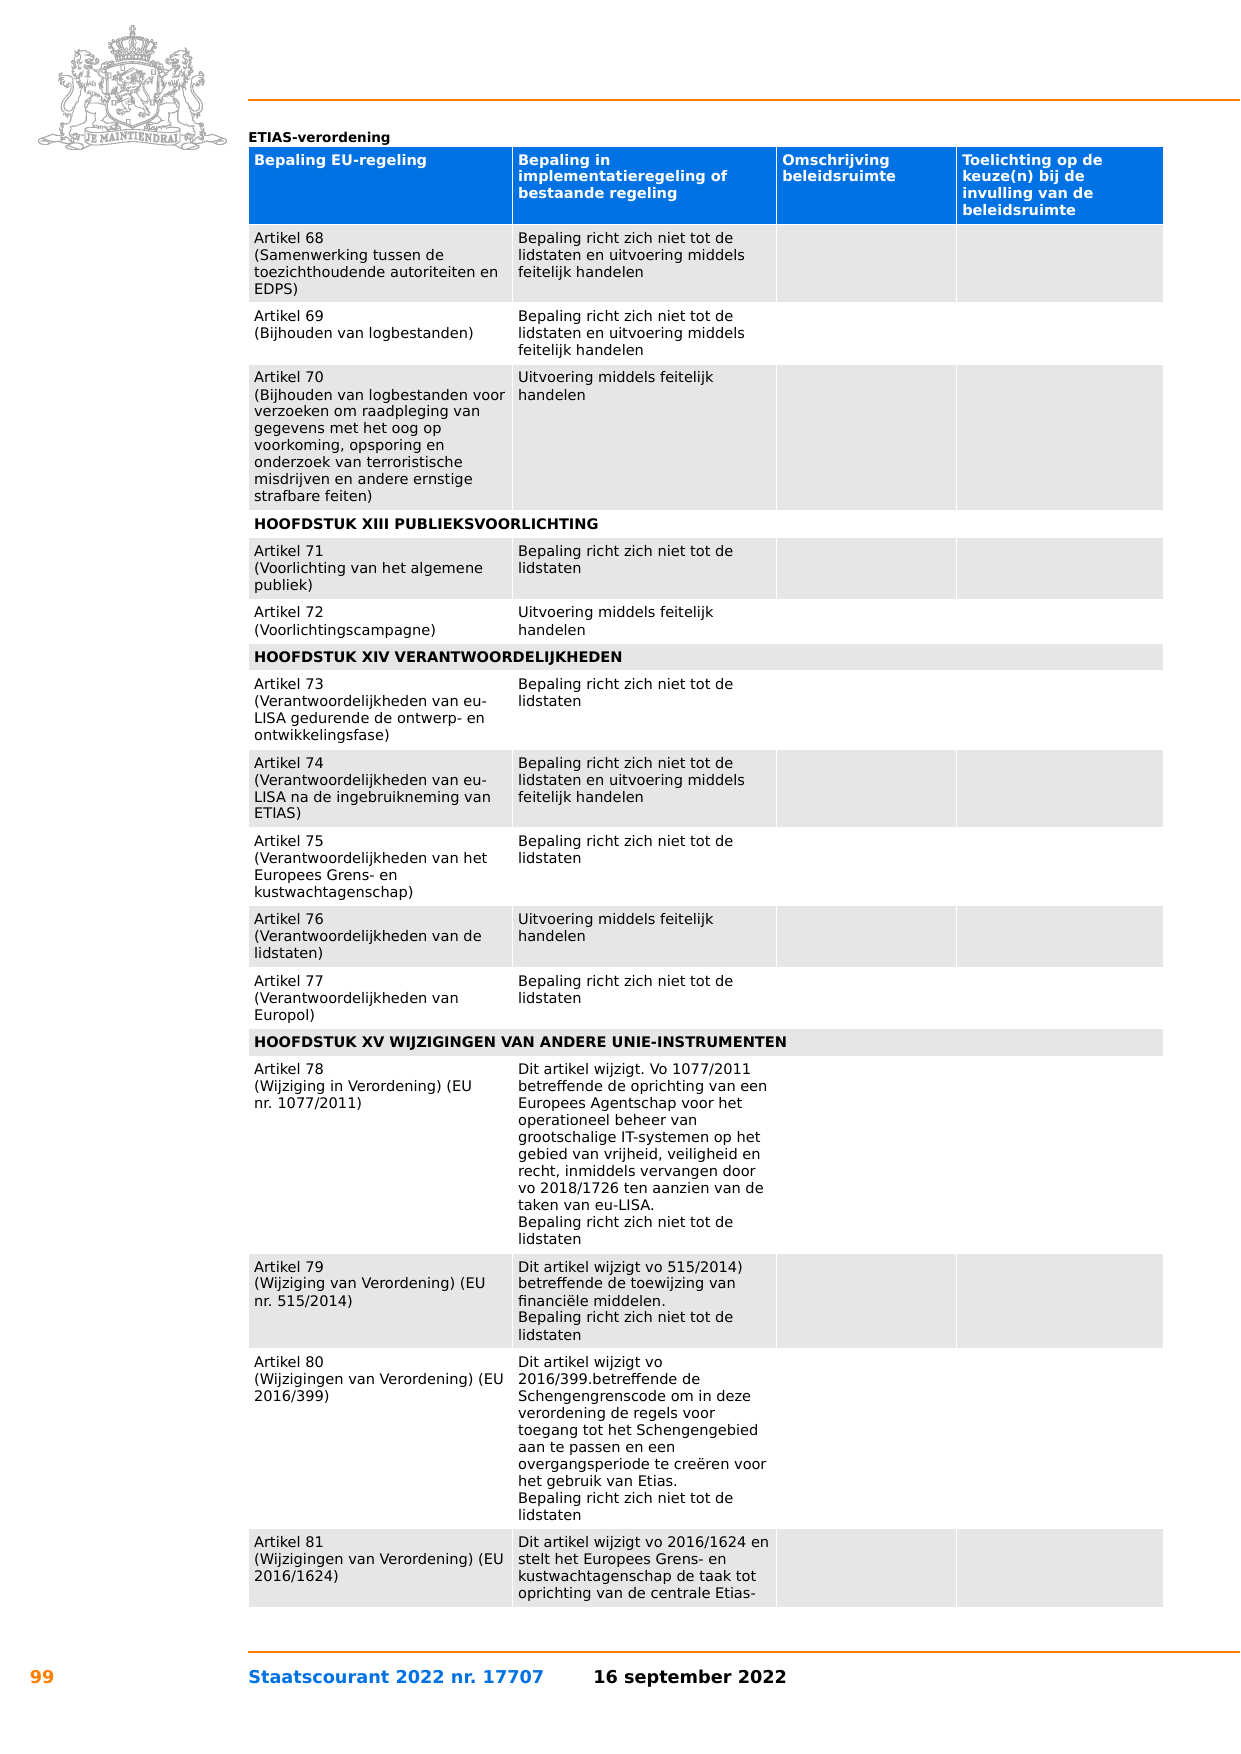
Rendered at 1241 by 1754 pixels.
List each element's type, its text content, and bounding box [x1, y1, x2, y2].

table_cell Toelichting op de keuze(n) bij de invulling van de beleidsruimte [957, 147, 1163, 224]
table_cell Dit artikel wijzigt. Vo 1077/2011 betreffende de oprichting van een Europees Agentschap voor het operationeel beheer van grootschalige IT-systemen op het gebied van vrijheid, veiligheid en recht, inmiddels vervangen door vo 2018/1726 ten aanzien van de taken van eu-LISA. Bepaling richt zich niet tot de lidstaten [513, 1057, 776, 1253]
table_cell Artikel 68 (Samenwerking tussen de toezichthoudende autoriteiten en EDPS) [249, 225, 512, 302]
table_cell Artikel 76 (Verantwoordelijkheden van de lidstaten) [249, 906, 512, 967]
table_cell [957, 538, 1163, 599]
table_cell [957, 671, 1163, 749]
table_cell [777, 1349, 956, 1528]
table_cell [957, 906, 1163, 967]
table_cell [777, 1254, 956, 1348]
table_cell Bepaling in implementatieregeling of bestaande regeling [513, 147, 776, 224]
table_cell [777, 828, 956, 905]
table_cell Bepaling richt zich niet tot de lidstaten en uitvoering middels feitelijk handelen [513, 303, 776, 364]
table_cell [777, 1529, 956, 1607]
picture [38, 25, 227, 150]
table_cell Artikel 69 (Bijhouden van logbestanden) [249, 303, 512, 364]
table_cell [777, 671, 956, 749]
table_cell Artikel 77 (Verantwoordelijkheden van Europol) [249, 968, 512, 1028]
table_cell Omschrijving beleidsruimte [777, 147, 956, 224]
table_cell [777, 600, 956, 643]
table_cell HOOFDSTUK XIV VERANTWOORDELIJKHEDEN [249, 644, 1163, 670]
table_cell Artikel 72 (Voorlichtingscampagne) [249, 600, 512, 643]
table_cell Artikel 75 (Verantwoordelijkheden van het Europees Grens- en kustwachtagenschap) [249, 828, 512, 905]
table_cell [777, 538, 956, 599]
table_cell Uitvoering middels feitelijk handelen [513, 906, 776, 967]
table_cell Bepaling richt zich niet tot de lidstaten [513, 828, 776, 905]
table_cell Dit artikel wijzigt vo 2016/399.betreffende de Schengengrenscode om in deze verordening de regels voor toegang tot het Schengengebied aan te passen en een overgangsperiode te creëren voor het gebruik van Etias. Bepaling richt zich niet tot de lidstaten [513, 1349, 776, 1528]
table_cell Uitvoering middels feitelijk handelen [513, 365, 776, 510]
table_cell [957, 828, 1163, 905]
table_cell Dit artikel wijzigt vo 515/2014) betreffende de toewijzing van financiële middelen. Bepaling richt zich niet tot de lidstaten [513, 1254, 776, 1348]
table_cell Artikel 81 (Wijzigingen van Verordening) (EU 2016/1624) [249, 1529, 512, 1607]
table_cell Bepaling richt zich niet tot de lidstaten [513, 968, 776, 1028]
table_cell [957, 968, 1163, 1028]
table_cell Artikel 71 (Voorlichting van het algemene publiek) [249, 538, 512, 599]
table_cell [957, 1529, 1163, 1607]
table_header ETIAS-verordening [248, 130, 1163, 146]
table_cell [957, 365, 1163, 510]
table_cell Artikel 70 (Bijhouden van logbestanden voor verzoeken om raadpleging van gegevens met het oog op voorkoming, opsporing en onderzoek van terroristische misdrijven en andere ernstige strafbare feiten) [249, 365, 512, 510]
table_cell [957, 600, 1163, 643]
table_cell Artikel 73 (Verantwoordelijkheden van eu-LISA gedurende de ontwerp- en ontwikkelingsfase) [249, 671, 512, 749]
table_cell Bepaling richt zich niet tot de lidstaten en uitvoering middels feitelijk handelen [513, 750, 776, 827]
table_cell Artikel 79 (Wijziging van Verordening) (EU nr. 515/2014) [249, 1254, 512, 1348]
table_cell [957, 1254, 1163, 1348]
table_cell Dit artikel wijzigt vo 2016/1624 en stelt het Europees Grens- en kustwachtagenschap de taak tot oprichting van de centrale Etias- [513, 1529, 776, 1607]
table_cell [957, 1057, 1163, 1253]
table_cell Uitvoering middels feitelijk handelen [513, 600, 776, 643]
table_cell [777, 1057, 956, 1253]
table_cell [777, 303, 956, 364]
table_cell Artikel 78 (Wijziging in Verordening) (EU nr. 1077/2011) [249, 1057, 512, 1253]
table_cell HOOFDSTUK XIII PUBLIEKSVOORLICHTING [249, 511, 1163, 537]
table_cell [777, 225, 956, 302]
table_cell [777, 906, 956, 967]
table_cell HOOFDSTUK XV WIJZIGINGEN VAN ANDERE UNIE-INSTRUMENTEN [249, 1029, 1163, 1056]
table_cell Artikel 74 (Verantwoordelijkheden van eu-LISA na de ingebruikneming van ETIAS) [249, 750, 512, 827]
table_cell Artikel 80 (Wijzigingen van Verordening) (EU 2016/399) [249, 1349, 512, 1528]
table_cell [777, 968, 956, 1028]
table_cell [777, 750, 956, 827]
table_cell [957, 303, 1163, 364]
table_cell [777, 365, 956, 510]
table_cell Bepaling richt zich niet tot de lidstaten [513, 538, 776, 599]
table_cell [957, 750, 1163, 827]
table_cell [957, 225, 1163, 302]
table_cell Bepaling richt zich niet tot de lidstaten [513, 671, 776, 749]
table_cell Bepaling richt zich niet tot de lidstaten en uitvoering middels feitelijk handelen [513, 225, 776, 302]
table_cell [957, 1349, 1163, 1528]
table_cell Bepaling EU-regeling [249, 147, 512, 224]
